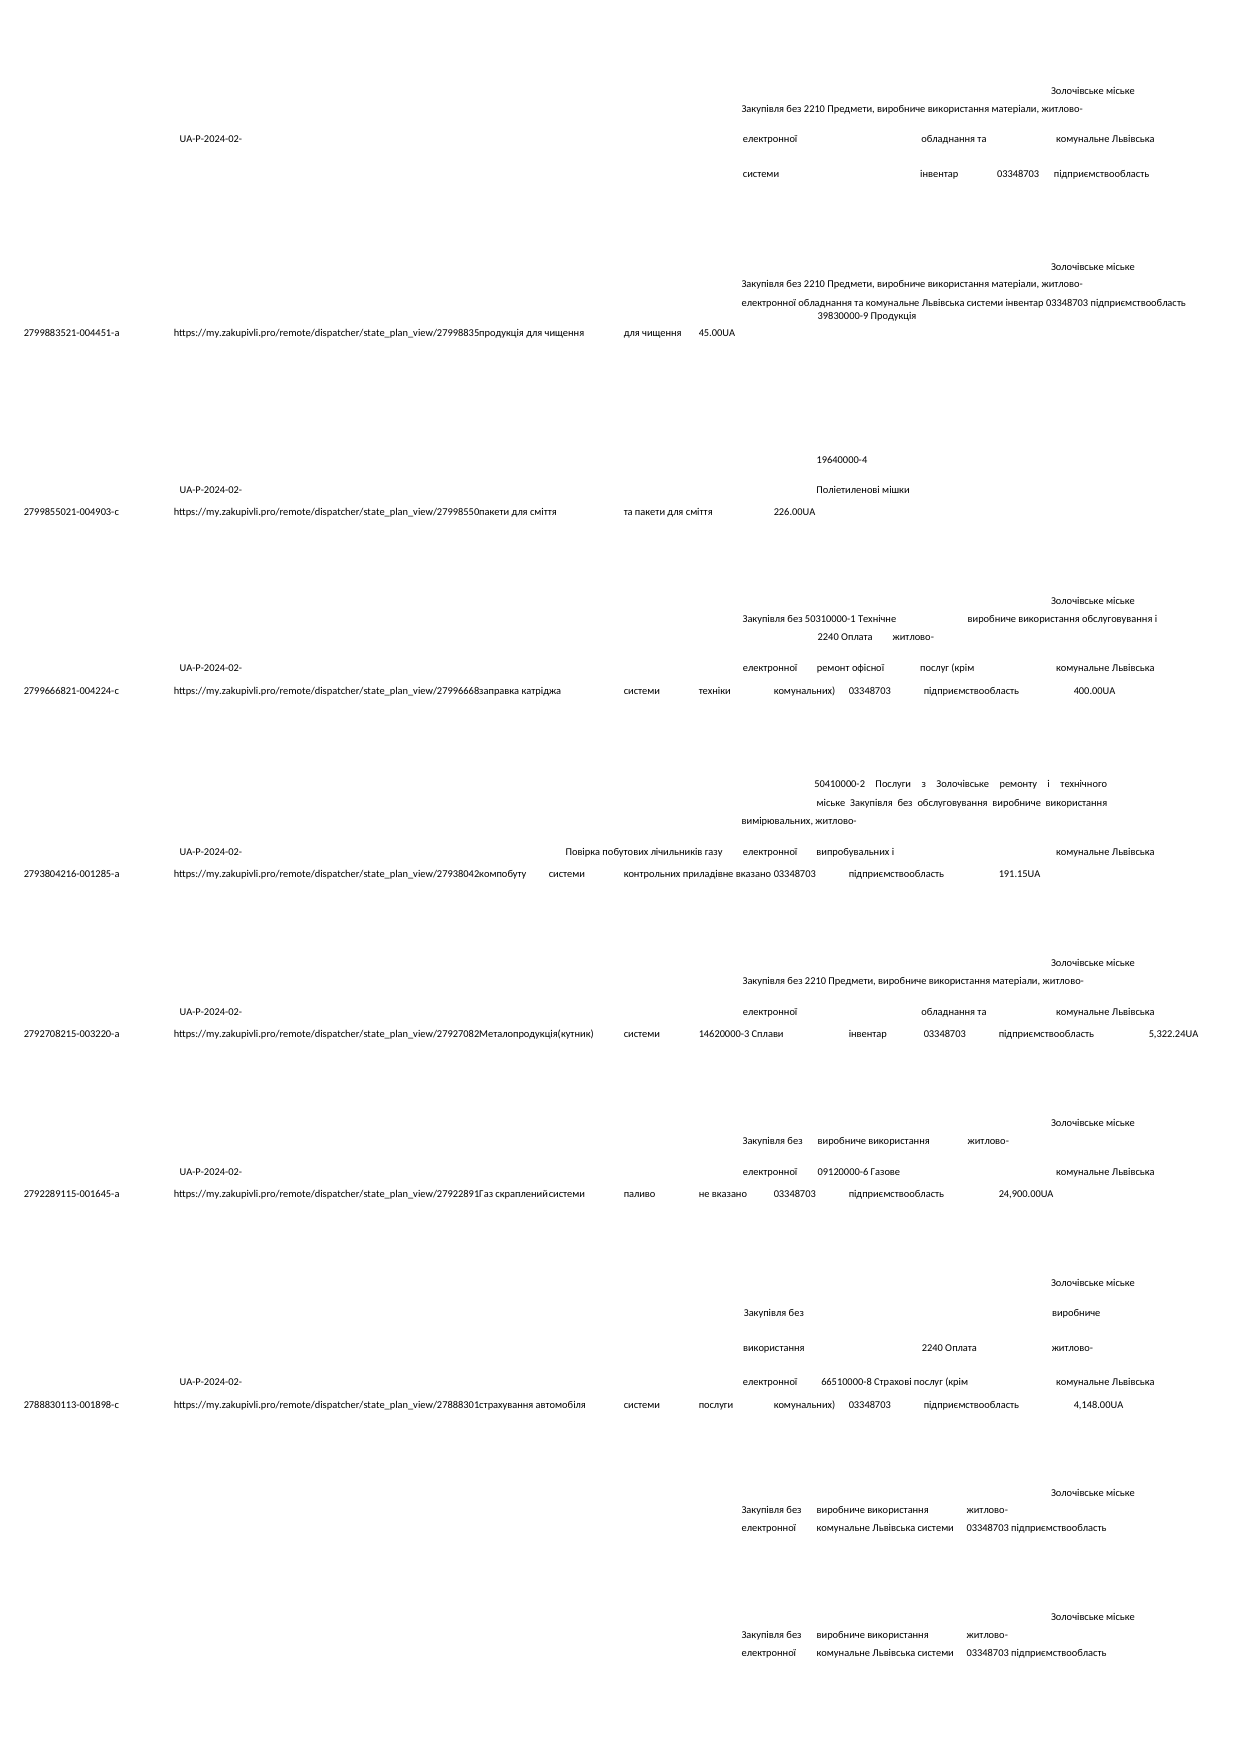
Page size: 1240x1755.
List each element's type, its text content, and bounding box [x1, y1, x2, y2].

text 50410000-2 Послуги з Золочівське ремонту і технічного міське Закупівля без обслуговування виробниче використання вимірювальних, житлово- [741, 777, 1107, 827]
list 2792708215-003220-a https://my.zakupivli.pro/remote/dispatcher/state_plan_view/27927082Металопродукція(кутник) системи 14620000-3 Сплави інвентар 03348703 підприємствообласть 5,322.24UA [0, 1028, 1239, 1040]
list 2792289115-001645-a https://my.zakupivli.pro/remote/dispatcher/state_plan_view/27922891Газ скраплений системи паливо не вказано 03348703 підприємствообласть 24,900.00UA [0, 1187, 1239, 1200]
text Закупівля без виробниче використання житлово- [742, 1134, 1166, 1147]
text UA-P-2024-02- електронної обладнання та комунальне Львівська [23, 993, 1239, 1021]
text UA-P-2024-02- електронної 09120000-6 Газове комунальне Львівська [23, 1153, 1239, 1181]
text UA-P-2024-02- Поліетиленові мішки [23, 471, 1239, 499]
text Золочівське міське [1051, 1276, 1137, 1289]
list 2788830113-001898-c https://my.zakupivli.pro/remote/dispatcher/state_plan_view/27888301страхування автомобіля системи послуги комунальних) 03348703 підприємствообласть 4,148.00UA [0, 1398, 1239, 1411]
text Закупівля без 50310000-1 Технічне виробниче використання обслуговування і 2240 Оплата житлово- [742, 612, 1166, 643]
text 19640000-4 [555, 453, 1128, 466]
text Закупівля без виробниче [23, 1294, 1239, 1322]
list 2793804216-001285-a https://my.zakupivli.pro/remote/dispatcher/state_plan_view/27938042компобуту системи контрольних приладівне вказано 03348703 підприємствообласть 191.15UA [0, 868, 1239, 880]
list 2799855021-004903-c https://my.zakupivli.pro/remote/dispatcher/state_plan_view/27998550пакети для сміття та пакети для сміття 226.00UA [0, 506, 1239, 518]
text Золочівське міське [1051, 956, 1137, 969]
text UA-P-2024-02- електронної 66510000-8 Страхові послуг (крім комунальне Львівська [23, 1363, 1239, 1392]
text UA-P-2024-02- Повірка побутових лічильників газу електронної випробувальних і комунальне Львівська [23, 833, 1239, 861]
text Золочівське міське [1051, 594, 1137, 607]
list 2799883521-004451-a https://my.zakupivli.pro/remote/dispatcher/state_plan_view/27998835продукція для чищення для чищення 45.00UA [0, 327, 1239, 339]
text 39830000-9 Продукція [555, 309, 1179, 322]
text Закупівля без 2210 Предмети, виробниче використання матеріали, житлово- [742, 974, 1166, 987]
list 2799666821-004224-c https://my.zakupivli.pro/remote/dispatcher/state_plan_view/27996668заправка катріджа системи техніки комунальних) 03348703 підприємствообласть 400.00UA [0, 684, 1239, 697]
text використання 2240 Оплата житлово- [23, 1329, 1239, 1357]
text UA-P-2024-02- електронної ремонт офісної послуг (крім комунальне Львівська [23, 649, 1239, 677]
text Золочівське міське [1051, 1116, 1137, 1129]
